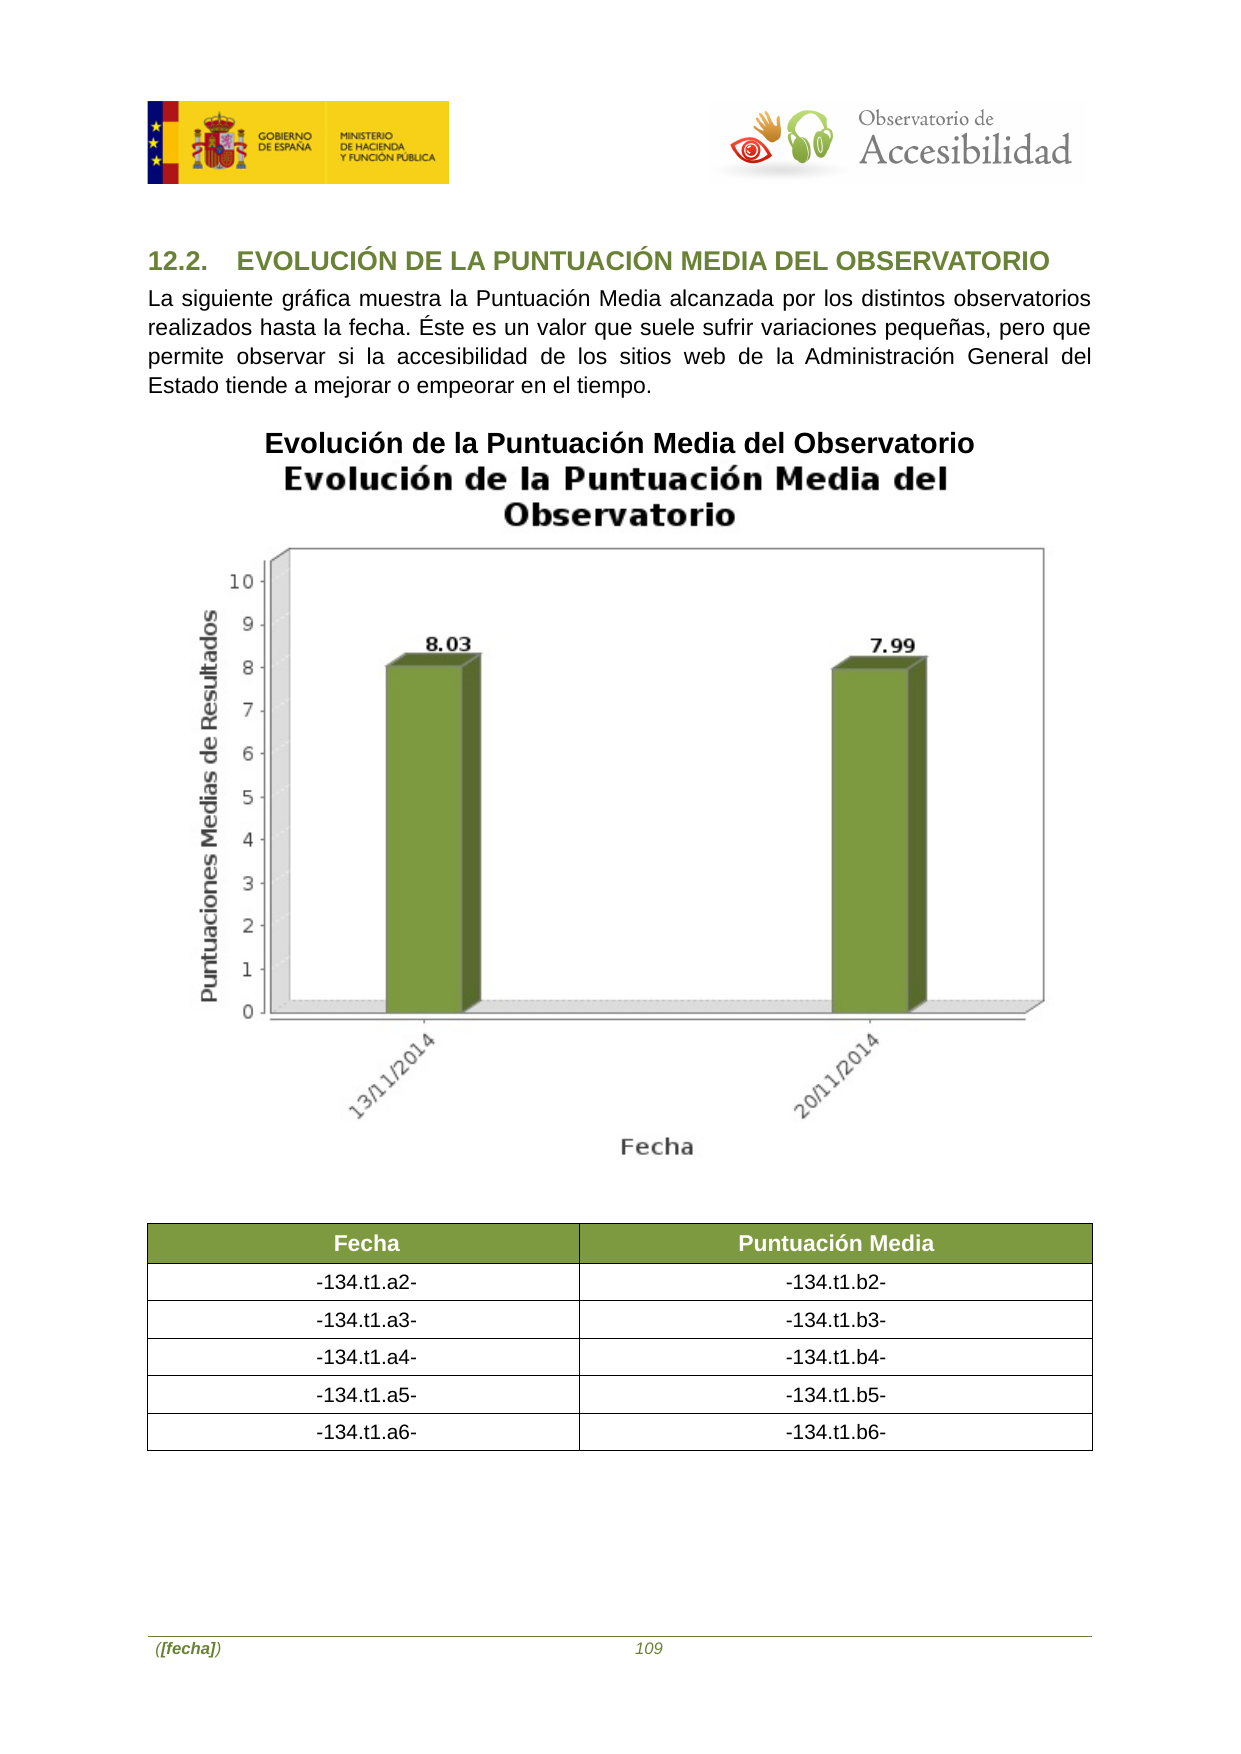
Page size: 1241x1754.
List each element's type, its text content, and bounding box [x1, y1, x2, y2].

table_cell -134.t1.a2- [148, 1264, 579, 1300]
text Evolución de la Puntuación Media del Observatorio [148, 426, 1092, 460]
table_cell -134.t1.b3- [580, 1301, 1092, 1338]
table_cell -134.t1.a4- [148, 1339, 579, 1375]
table_cell -134.t1.b2- [580, 1264, 1092, 1300]
table_cell -134.t1.b5- [580, 1376, 1092, 1413]
picture [710, 101, 1086, 184]
picture [178, 459, 1062, 1169]
text La siguiente gráfica muestra la Puntuación Media alcanzada por los distintos observatorios realizados hasta la fecha. Éste es un valor que suele sufrir variaciones pequeñas, pero que permite observar si la accesibilidad de los sitios web de la Administración General del Estado tiende a mejorar o empeorar en el tiempo. [148, 285, 1092, 398]
table_cell -134.t1.a3- [148, 1301, 579, 1338]
subtitle Evolución de la Puntuación Media del Observatorio [148, 245, 1092, 276]
table_header Puntuación Media [580, 1224, 1092, 1263]
table_cell -134.t1.b4- [580, 1339, 1092, 1375]
picture [147, 101, 450, 184]
table_cell -134.t1.a6- [148, 1414, 579, 1450]
table_header Fecha [148, 1224, 579, 1263]
table_cell -134.t1.a5- [148, 1376, 579, 1413]
table_cell -134.t1.b6- [580, 1414, 1092, 1450]
